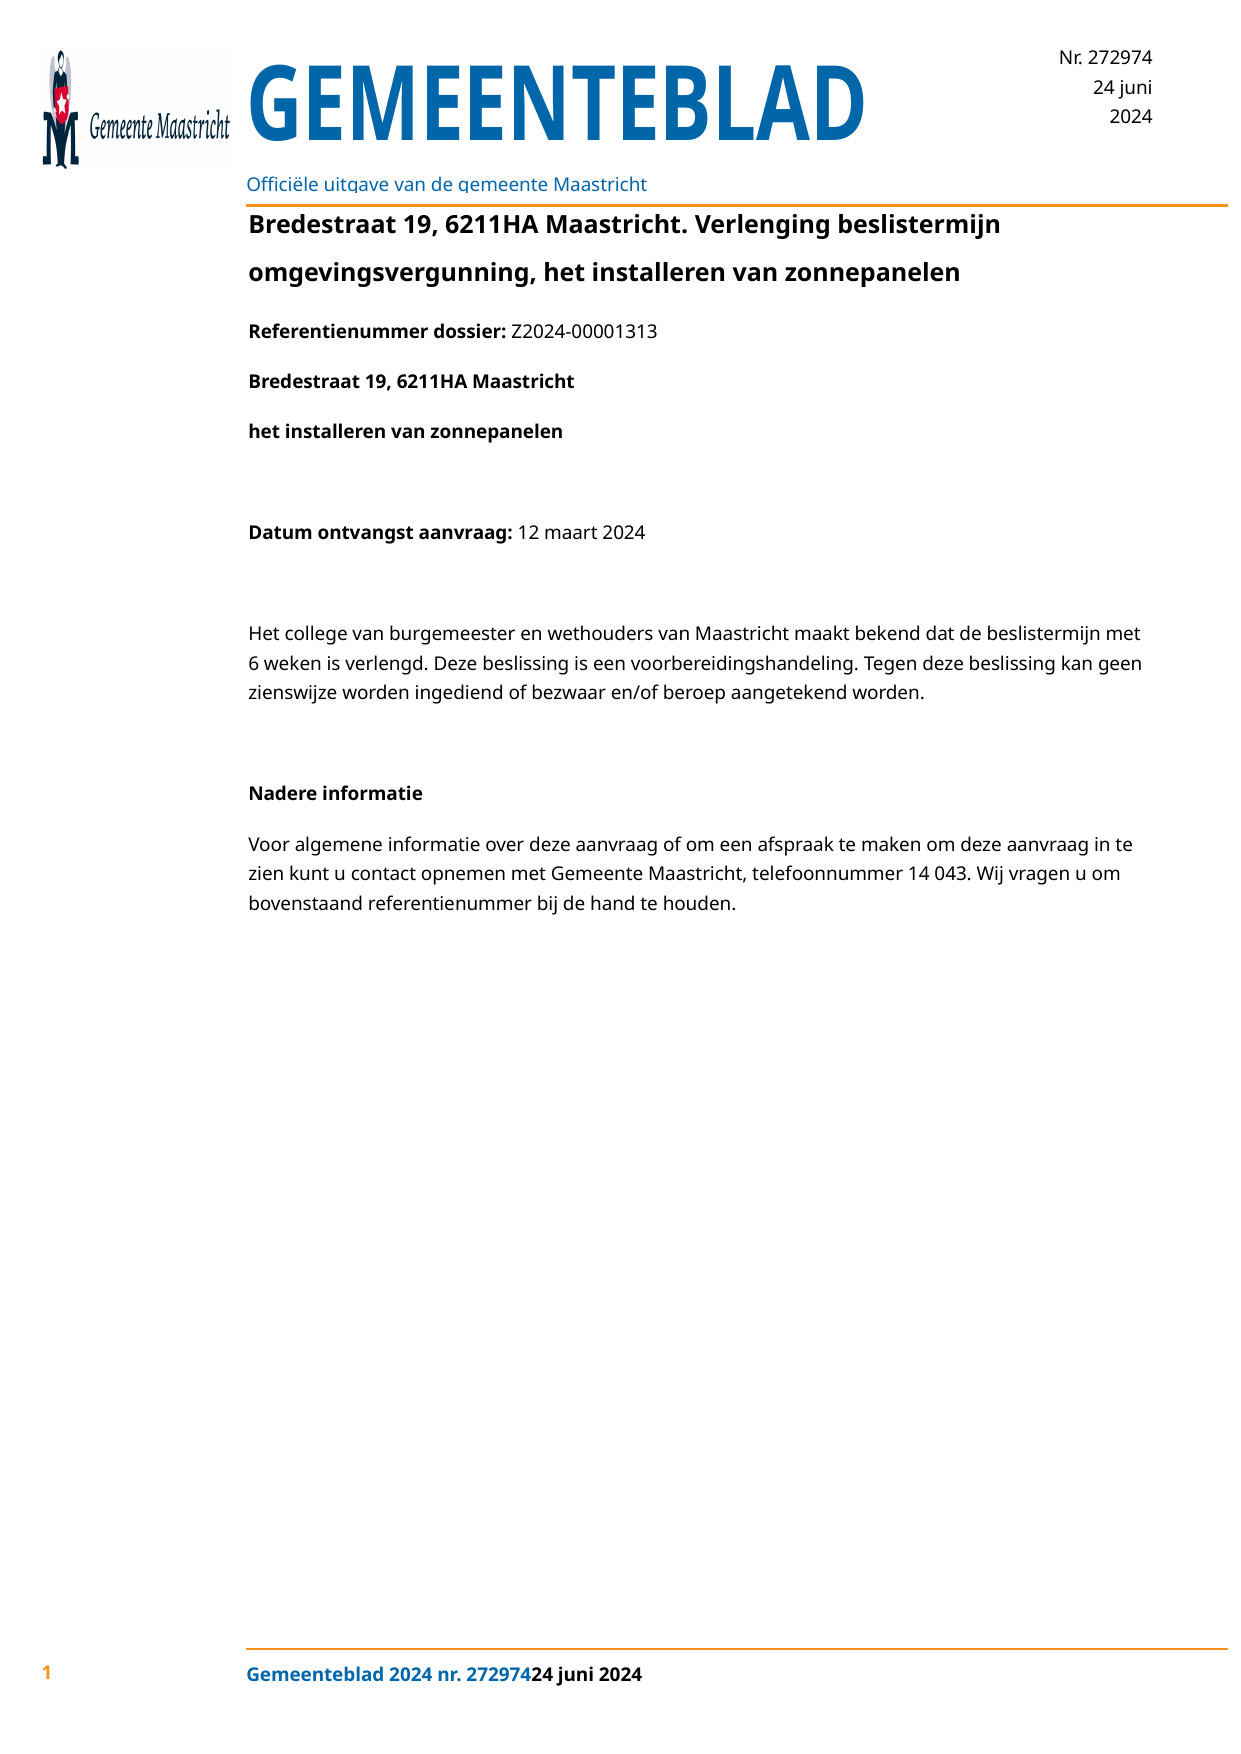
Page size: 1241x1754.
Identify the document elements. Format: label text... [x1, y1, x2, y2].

text Bredestraat 19, 6211HA Maastricht [248, 368, 1152, 394]
text Bredestraat 19, 6211HA Maastricht. Verlenging beslistermijn omgevingsvergunning, het installeren van zonnepanelen [248, 207, 1152, 288]
text Nadere informatie [248, 780, 1152, 806]
text Datum ontvangst aanvraag: 12 maart 2024 [248, 519, 1152, 545]
text Voor algemene informatie over deze aanvraag of om een afspraak te maken om deze aanvraag in te zien kunt u contact opnemen met Gemeente Maastricht, telefoonnummer 14 043. Wij vragen u om bovenstaand referentienummer bij de hand te houden. [248, 831, 1152, 916]
picture [41, 47, 231, 172]
text Het college van burgemeester en wethouders van Maastricht maakt bekend dat de beslistermijn met 6 weken is verlengd. Deze beslissing is een voorbereidingshandeling. Tegen deze beslissing kan geen zienswijze worden ingediend of bezwaar en/of beroep aangetekend worden. [248, 620, 1152, 705]
text het installeren van zonnepanelen [248, 419, 1152, 444]
text Referentienummer dossier: Z2024-00001313 [248, 318, 1152, 344]
